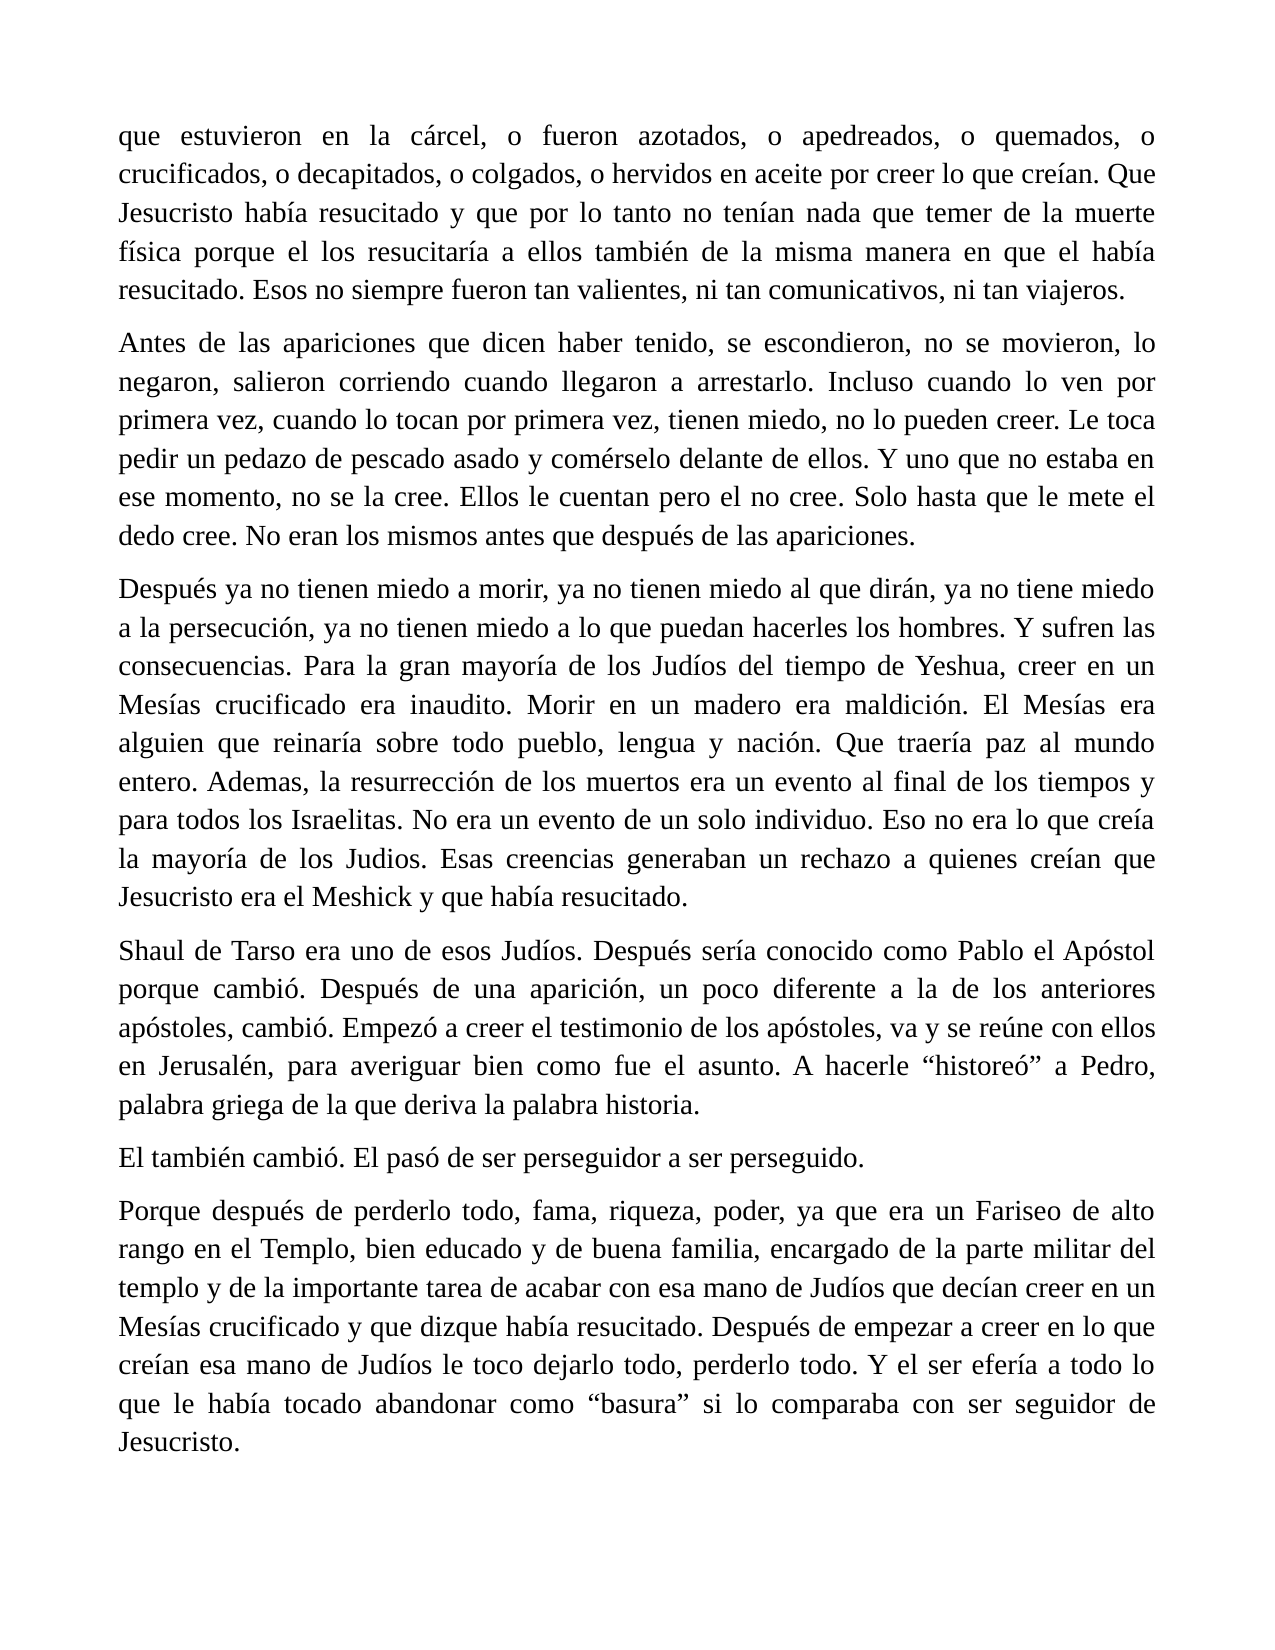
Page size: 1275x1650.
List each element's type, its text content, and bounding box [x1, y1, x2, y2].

text que estuvieron en la cárcel, o fueron azotados, o apedreados, o quemados, o crucificados, o decapitados, o colgados, o hervidos en aceite por creer lo que creían. Que Jesucristo había resucitado y que por lo tanto no tenían nada que temer de la muerte física porque el los resucitaría a ellos también de la misma manera en que el había resucitado. Esos no siempre fueron tan valientes, ni tan comunicativos, ni tan viajeros. [118, 118, 1157, 306]
text El también cambió. El pasó de ser perseguidor a ser perseguido. [118, 1140, 1157, 1173]
text Después ya no tienen miedo a morir, ya no tienen miedo al que dirán, ya no tiene miedo a la persecución, ya no tienen miedo a lo que puedan hacerles los hombres. Y sufren las consecuencias. Para la gran mayoría de los Judíos del tiempo de Yeshua, creer en un Mesías crucificado era inaudito. Morir en un madero era maldición. El Mesías era alguien que reinaría sobre todo pueblo, lengua y nación. Que traería paz al mundo entero. Ademas, la resurrección de los muertos era un evento al final de los tiempos y para todos los Israelitas. No era un evento de un solo individuo. Eso no era lo que creía la mayoría de los Judios. Esas creencias generaban un rechazo a quienes creían que Jesucristo era el Meshick y que había resucitado. [118, 571, 1157, 913]
text Porque después de perderlo todo, fama, riqueza, poder, ya que era un Fariseo de alto rango en el Templo, bien educado y de buena familia, encargado de la parte militar del templo y de la importante tarea de acabar con esa mano de Judíos que decían creer en un Mesías crucificado y que dizque había resucitado. Después de empezar a creer en lo que creían esa mano de Judíos le toco dejarlo todo, perderlo todo. Y el ser efería a todo lo que le había tocado abandonar como “basura” si lo comparaba con ser seguidor de Jesucristo. [118, 1193, 1157, 1458]
text Shaul de Tarso era uno de esos Judíos. Después sería conocido como Pablo el Apóstol porque cambió. Después de una aparición, un poco diferente a la de los anteriores apóstoles, cambió. Empezó a creer el testimonio de los apóstoles, va y se reúne con ellos en Jerusalén, para averiguar bien como fue el asunto. A hacerle “historeó” a Pedro, palabra griega de la que deriva la palabra historia. [118, 933, 1157, 1120]
text Antes de las apariciones que dicen haber tenido, se escondieron, no se movieron, lo negaron, salieron corriendo cuando llegaron a arrestarlo. Incluso cuando lo ven por primera vez, cuando lo tocan por primera vez, tienen miedo, no lo pueden creer. Le toca pedir un pedazo de pescado asado y comérselo delante de ellos. Y uno que no estaba en ese momento, no se la cree. Ellos le cuentan pero el no cree. Solo hasta que le mete el dedo cree. No eran los mismos antes que después de las apariciones. [118, 325, 1157, 552]
